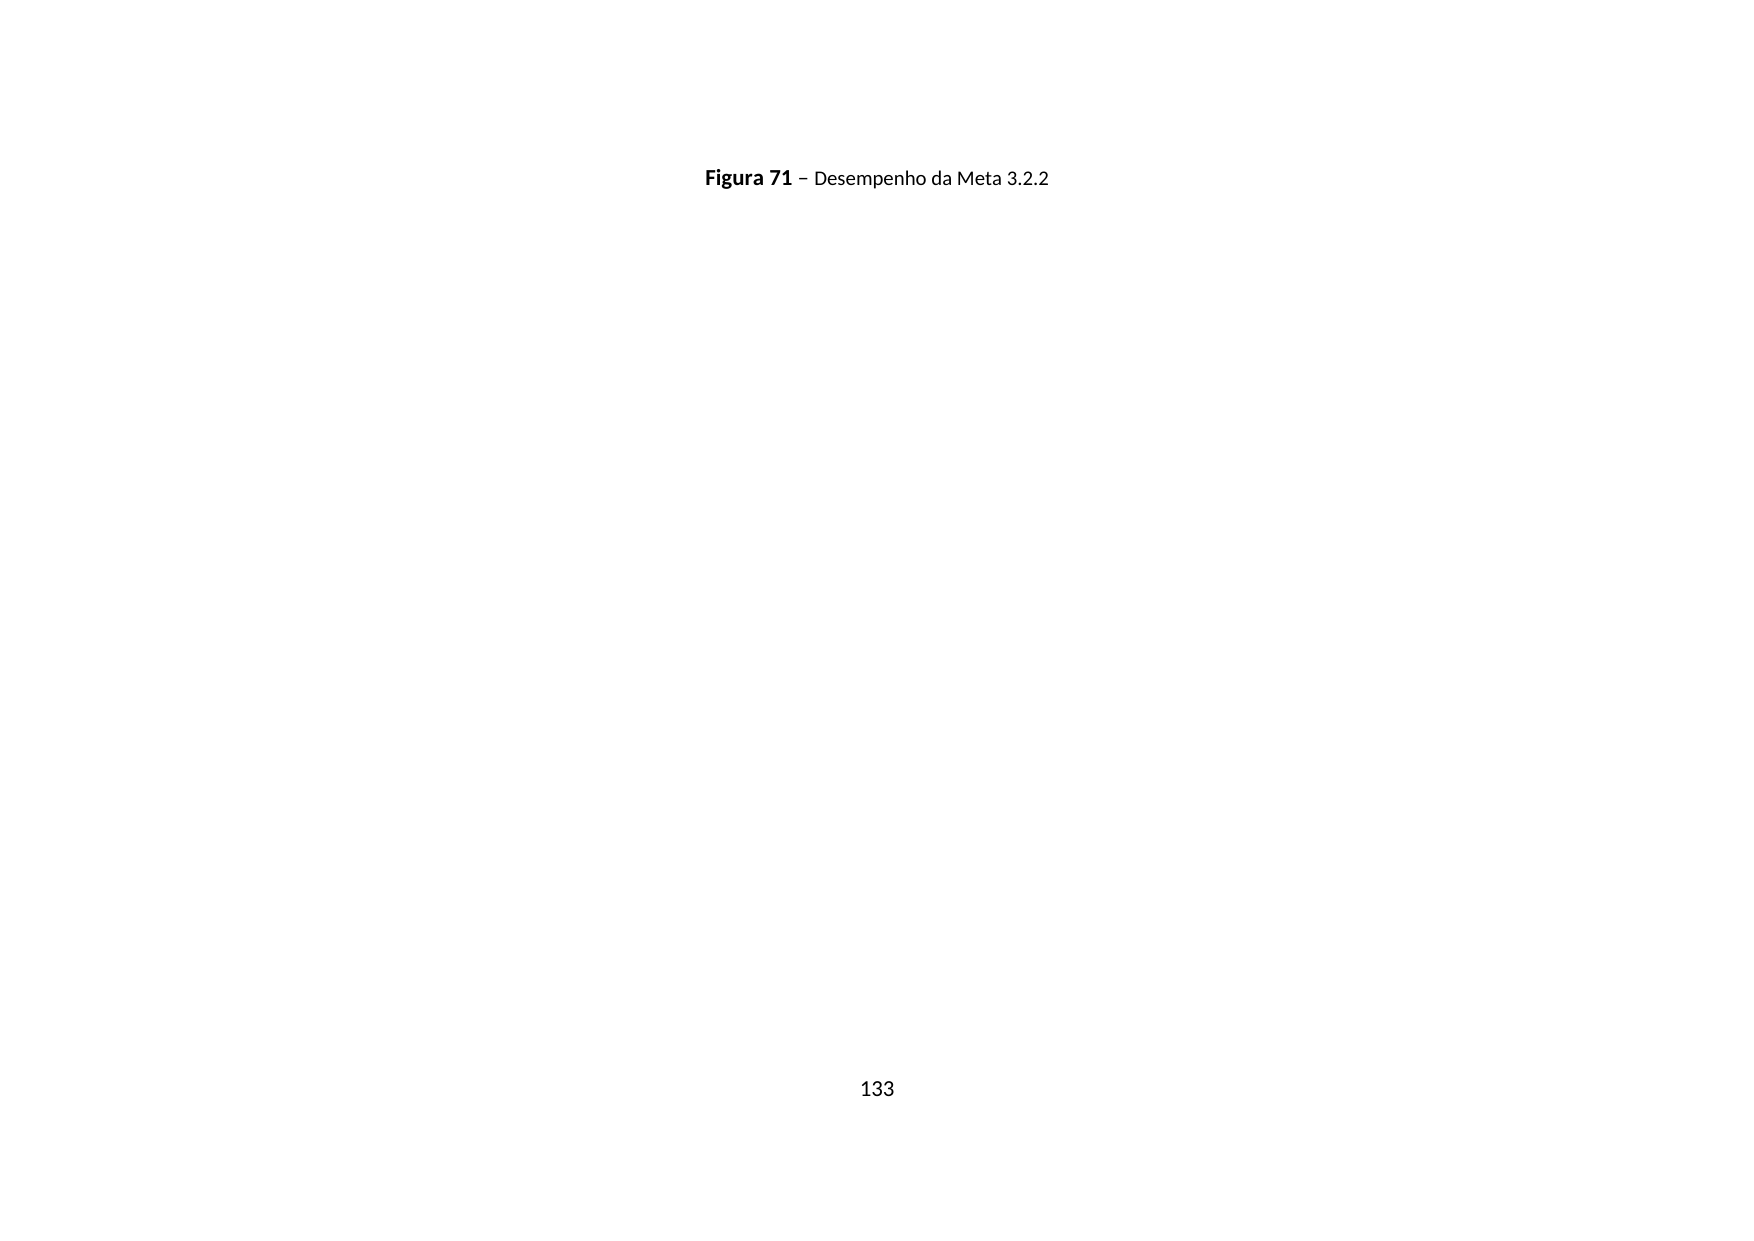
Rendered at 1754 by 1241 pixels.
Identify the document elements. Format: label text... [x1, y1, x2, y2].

text Figura 71 – Desempenho da Meta 3.2.2 [150, 163, 1604, 191]
